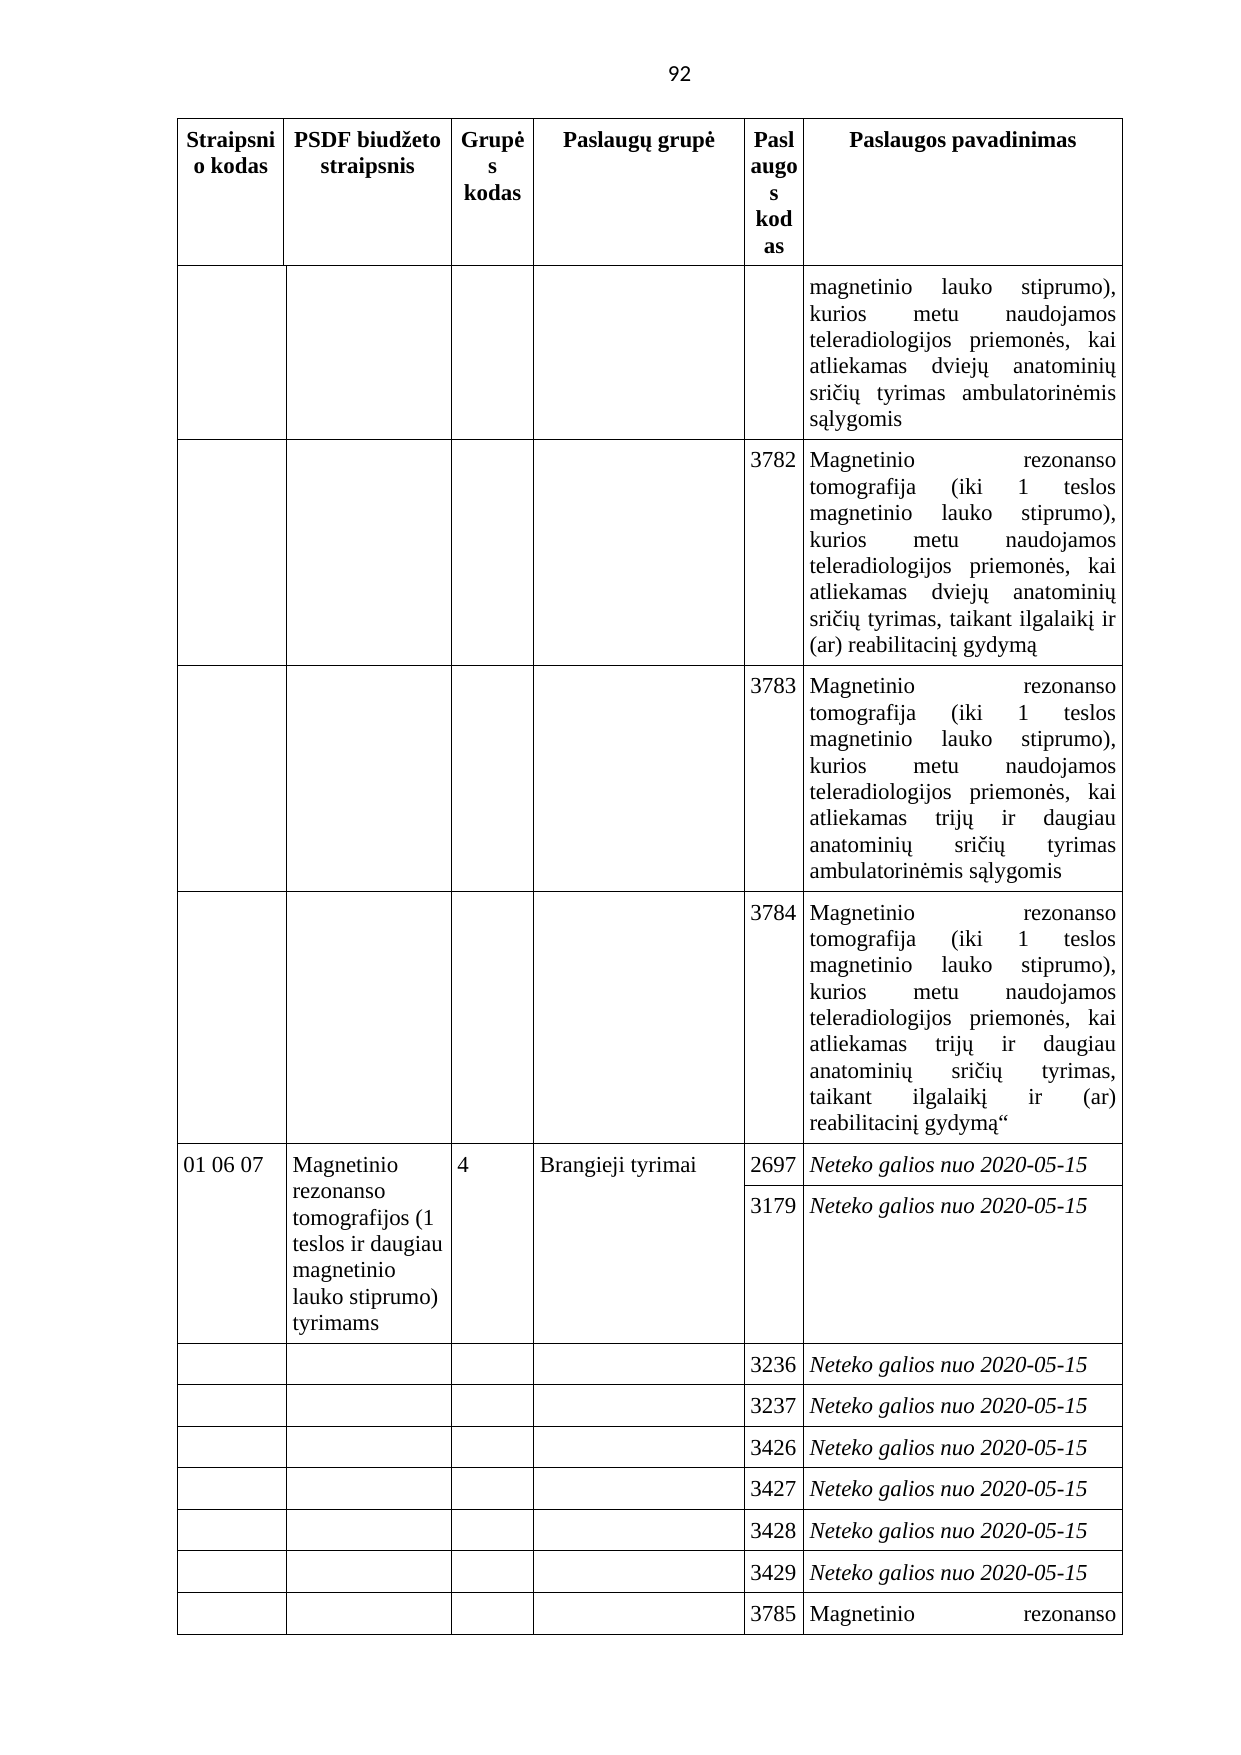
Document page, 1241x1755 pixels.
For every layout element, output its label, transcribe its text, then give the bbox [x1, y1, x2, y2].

table_cell [534, 892, 744, 1143]
table_cell [534, 1593, 744, 1633]
table_cell 3784 [745, 892, 803, 1143]
table_cell [287, 892, 451, 1143]
table_cell Magnetinio rezonanso tomografija (iki 1 teslos magnetinio lauko stiprumo), kurios metu naudojamos teleradiologijos priemonės, kai atliekamas trijų ir daugiau anatominių sričių tyrimas ambulatorinėmis sąlygomis [804, 666, 1122, 891]
table_header Paslaugų grupė [534, 119, 744, 265]
table_cell Neteko galios nuo 2020-05-15 [804, 1510, 1122, 1550]
table_cell [452, 1468, 533, 1509]
table_cell [745, 266, 803, 438]
table_cell [287, 1344, 451, 1384]
table_cell [287, 1551, 451, 1592]
table_cell [534, 1468, 744, 1509]
table_cell 3426 [745, 1427, 803, 1467]
table_cell [178, 1510, 286, 1550]
table_cell Magnetinio rezonanso tomografija (iki 1 teslos magnetinio lauko stiprumo), kurios metu naudojamos teleradiologijos priemonės, kai atliekamas dviejų anatominių sričių tyrimas, taikant ilgalaikį ir (ar) reabilitacinį gydymą [804, 440, 1122, 664]
table_cell Neteko galios nuo 2020-05-15 [804, 1551, 1122, 1592]
table_cell [534, 1185, 744, 1343]
table_cell [452, 1185, 533, 1343]
table_cell Neteko galios nuo 2020-05-15 [804, 1344, 1122, 1384]
table_cell 3236 [745, 1344, 803, 1384]
table_cell [452, 1593, 533, 1633]
table_cell [178, 1344, 286, 1384]
table_cell [287, 1468, 451, 1509]
table_cell [534, 1551, 744, 1592]
table_cell [287, 1593, 451, 1633]
table_cell Magnetinio rezonanso tomografijos (1 teslos ir daugiau magnetinio lauko stiprumo) tyrimams [287, 1144, 451, 1343]
table_cell [452, 666, 533, 891]
table_cell [178, 266, 286, 438]
table_cell [287, 666, 451, 891]
table_cell [287, 1427, 451, 1467]
table_cell Brangieji tyrimai [534, 1144, 744, 1184]
table_cell [452, 1551, 533, 1592]
table_cell [178, 1468, 286, 1509]
table_header Paslaugos kodas [745, 119, 803, 265]
table_cell [534, 440, 744, 664]
table_cell Neteko galios nuo 2020-05-15 [804, 1427, 1122, 1467]
table_cell 4 [452, 1144, 533, 1184]
table_cell 3179 [745, 1186, 803, 1343]
table_cell [534, 266, 744, 438]
table_header Paslaugos pavadinimas [804, 119, 1122, 265]
table_cell [452, 440, 533, 664]
table_cell [287, 1510, 451, 1550]
table_cell [287, 1385, 451, 1426]
table_cell [178, 892, 286, 1143]
table_cell 3427 [745, 1468, 803, 1509]
table_cell 3785 [745, 1593, 803, 1633]
table_cell magnetinio lauko stiprumo), kurios metu naudojamos teleradiologijos priemonės, kai atliekamas dviejų anatominių sričių tyrimas ambulatorinėmis sąlygomis [804, 266, 1122, 438]
table_cell Neteko galios nuo 2020-05-15 [804, 1186, 1122, 1343]
table_cell [178, 1551, 286, 1592]
table_cell [452, 892, 533, 1143]
table_cell [178, 1185, 286, 1343]
table_header PSDF biudžeto straipsnis [284, 119, 451, 265]
table_cell 3237 [745, 1385, 803, 1426]
table_cell [534, 1427, 744, 1467]
table_cell [452, 1344, 533, 1384]
table_cell [452, 1385, 533, 1426]
table_cell 3782 [745, 440, 803, 664]
table_header Straipsnio kodas [178, 119, 283, 265]
table_header Grupės kodas [452, 119, 533, 265]
table_cell [178, 1593, 286, 1633]
table_cell [287, 440, 451, 664]
table_cell [178, 1427, 286, 1467]
table_cell [452, 1427, 533, 1467]
table_cell 3783 [745, 666, 803, 891]
table_cell [452, 266, 533, 438]
table_cell 2697 [745, 1144, 803, 1184]
table_cell [534, 1385, 744, 1426]
table_cell [534, 666, 744, 891]
table_cell [534, 1344, 744, 1384]
table_cell 01 06 07 [178, 1144, 286, 1184]
table_cell [534, 1510, 744, 1550]
table_cell [452, 1510, 533, 1550]
table_cell [178, 440, 286, 664]
table_cell 3429 [745, 1551, 803, 1592]
table_cell Magnetinio rezonanso tomografija (iki 1 teslos magnetinio lauko stiprumo), kurios metu naudojamos teleradiologijos priemonės, kai atliekamas trijų ir daugiau anatominių sričių tyrimas, taikant ilgalaikį ir (ar) reabilitacinį gydymą“ [804, 892, 1122, 1143]
table_cell Magnetinio rezonanso [804, 1593, 1122, 1633]
table_cell Neteko galios nuo 2020-05-15 [804, 1385, 1122, 1426]
table_cell [287, 266, 451, 438]
table_cell [178, 666, 286, 891]
table_cell Neteko galios nuo 2020-05-15 [804, 1144, 1122, 1184]
table_cell 3428 [745, 1510, 803, 1550]
table_cell [178, 1385, 286, 1426]
table_cell Neteko galios nuo 2020-05-15 [804, 1468, 1122, 1509]
